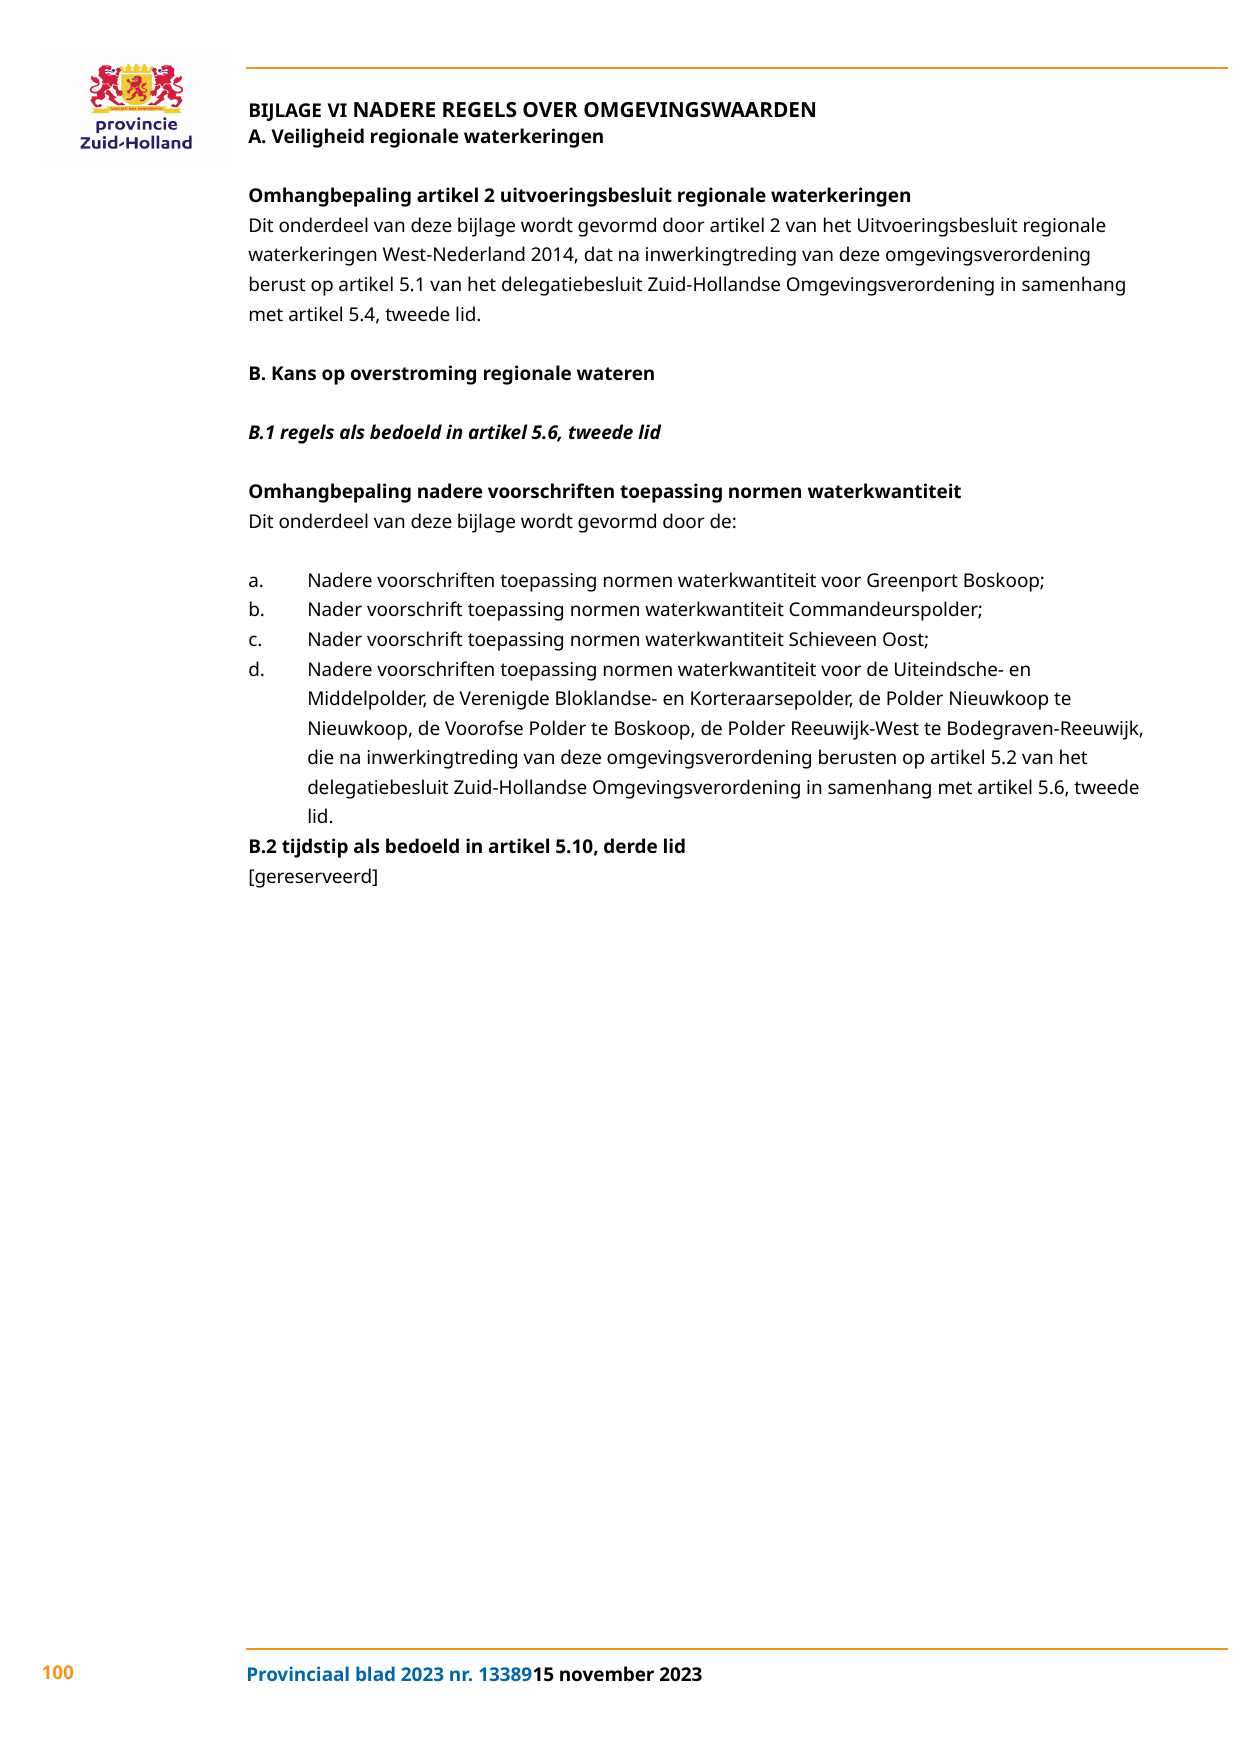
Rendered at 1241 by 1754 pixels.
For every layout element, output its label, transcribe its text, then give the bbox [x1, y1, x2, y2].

list die na inwerkingtreding van deze omgevingsverordening berusten op artikel 5.2 van het delegatiebesluit Zuid-Hollandse Omgevingsverordening in samenhang met artikel 5.6, tweede lid. [248, 744, 1152, 829]
list Nadere voorschriften toepassing normen waterkwantiteit voor de Uiteindsche- en Middelpolder, de Verenigde Bloklandse- en Korteraarsepolder, de Polder Nieuwkoop te Nieuwkoop, de Voorofse Polder te Boskoop, de Polder Reeuwijk-West te Bodegraven-Reeuwijk, [248, 656, 1152, 741]
text Dit onderdeel van deze bijlage wordt gevormd door de: [248, 508, 1152, 534]
text A. Veiligheid regionale waterkeringen [248, 123, 1152, 149]
list Nader voorschrift toepassing normen waterkwantiteit Commandeurspolder; [248, 597, 1152, 622]
picture [41, 47, 231, 172]
text B. Kans op overstroming regionale wateren [248, 360, 1152, 386]
text BIJLAGE VI NADERE REGELS OVER OMGEVINGSWAARDEN [248, 95, 1152, 123]
text B.1 regels als bedoeld in artikel 5.6, tweede lid [248, 419, 1152, 445]
list Nader voorschrift toepassing normen waterkwantiteit Schieveen Oost; [248, 626, 1152, 652]
text [gereserveerd] [248, 863, 1152, 889]
text Omhangbepaling nadere voorschriften toepassing normen waterkwantiteit [248, 478, 1152, 504]
text Dit onderdeel van deze bijlage wordt gevormd door artikel 2 van het Uitvoeringsbesluit regionale waterkeringen West-Nederland 2014, dat na inwerkingtreding van deze omgevingsverordening berust op artikel 5.1 van het delegatiebesluit Zuid-Hollandse Omgevingsverordening in samenhang met artikel 5.4, tweede lid. [248, 212, 1152, 327]
text Omhangbepaling artikel 2 uitvoeringsbesluit regionale waterkeringen [248, 182, 1152, 208]
list Nadere voorschriften toepassing normen waterkwantiteit voor Greenport Boskoop; [248, 567, 1152, 593]
text B.2 tijdstip als bedoeld in artikel 5.10, derde lid [248, 833, 1152, 859]
